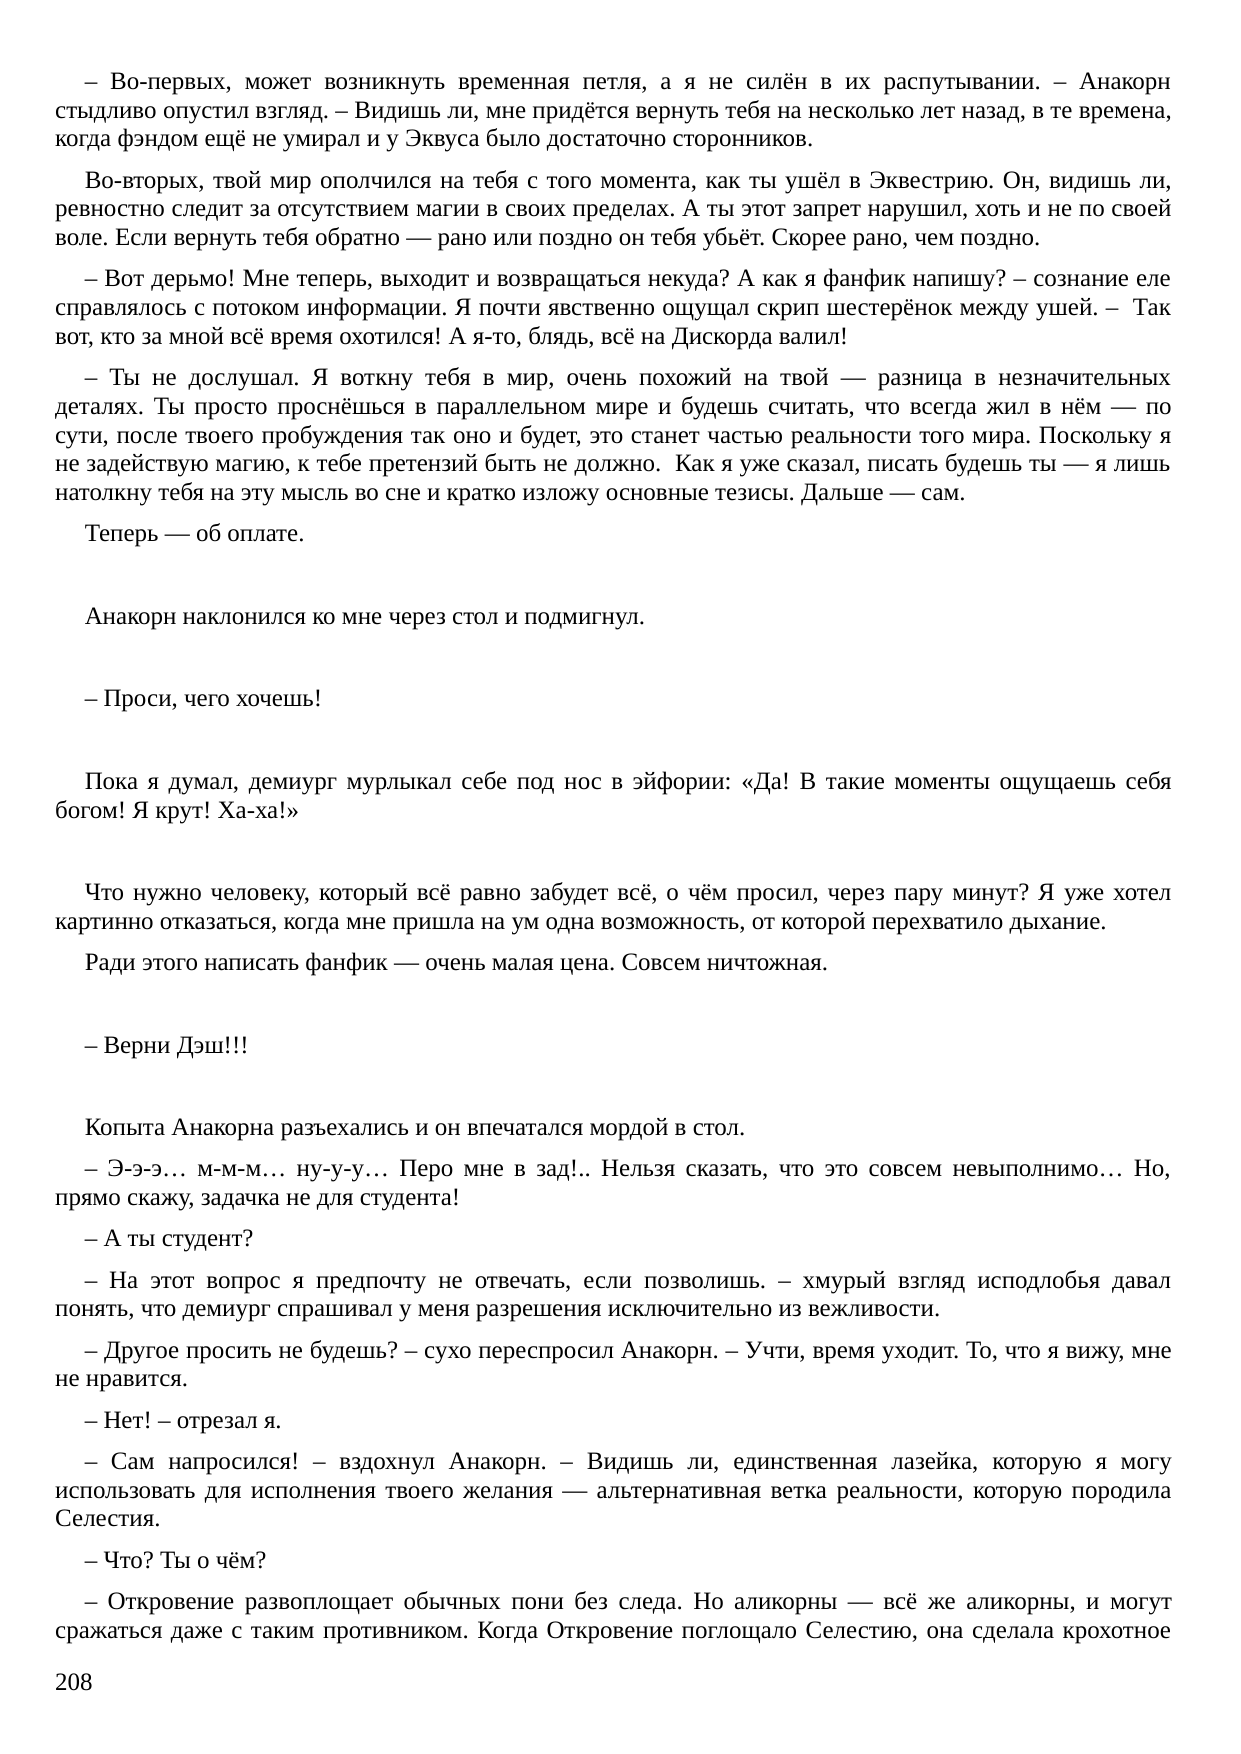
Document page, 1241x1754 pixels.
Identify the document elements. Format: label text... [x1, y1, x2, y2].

text Анакорн наклонился ко мне через стол и подмигнул. [55, 601, 1173, 630]
text Что нужно человеку, который всё равно забудет всё, о чём просил, через пару минут? Я уже хотел картинно отказаться, когда мне пришла на ум одна возможность, от которой перехватило дыхание. [55, 877, 1173, 935]
text Копыта Анакорна разъехались и он впечатался мордой в стол. [55, 1112, 1173, 1141]
text – Э-э-э… м-м-м… ну-у-у… Перо мне в зад!.. Нельзя сказать, что это совсем невыполнимо… Но, прямо скажу, задачка не для студента! [55, 1153, 1173, 1211]
text Ради этого написать фанфик — очень малая цена. Совсем ничтожная. [55, 947, 1173, 976]
text – Верни Дэш!!! [55, 1030, 1173, 1058]
text Пока я думал, демиург мурлыкал себе под нос в эйфории: «Да! В такие моменты ощущаешь себя богом! Я крут! Ха-ха!» [55, 766, 1173, 823]
text – На этот вопрос я предпочту не отвечать, если позволишь. – хмурый взгляд исподлобья давал понять, что демиург спрашивал у меня разрешения исключительно из вежливости. [55, 1265, 1173, 1322]
text – Вот дерьмо! Мне теперь, выходит и возвращаться некуда? А как я фанфик напишу? – сознание еле справлялось с потоком информации. Я почти явственно ощущал скрип шестерёнок между ушей. – Так вот, кто за мной всё время охотился! А я-то, блядь, всё на Дискорда валил! [55, 263, 1173, 350]
text – Что? Ты о чём? [55, 1545, 1173, 1573]
text – Ты не дослушал. Я воткну тебя в мир, очень похожий на твой — разница в незначительных деталях. Ты просто проснёшься в параллельном мире и будешь считать, что всегда жил в нём — по сути, после твоего пробуждения так оно и будет, это станет частью реальности того мира. Поскольку я не задействую магию, к тебе претензий быть не должно. Как я уже сказал, писать будешь ты — я лишь натолкну тебя на эту мысль во сне и кратко изложу основные тезисы. Дальше — сам. [55, 362, 1173, 506]
text – Откровение развоплощает обычных пони без следа. Но аликорны — всё же аликорны, и могут сражаться даже с таким противником. Когда Откровение поглощало Селестию, она сделала крохотное [55, 1586, 1173, 1643]
text Теперь — об оплате. [55, 518, 1173, 547]
text Во-вторых, твой мир ополчился на тебя с того момента, как ты ушёл в Эквестрию. Он, видишь ли, ревностно следит за отсутствием магии в своих пределах. А ты этот запрет нарушил, хоть и не по своей воле. Если вернуть тебя обратно — рано или поздно он тебя убьёт. Скорее рано, чем поздно. [55, 165, 1173, 251]
text – А ты студент? [55, 1223, 1173, 1252]
text – Сам напросился! – вздохнул Анакорн. – Видишь ли, единственная лазейка, которую я могу использовать для исполнения твоего желания — альтернативная ветка реальности, которую породила Селестия. [55, 1446, 1173, 1532]
text – Другое просить не будешь? – сухо переспросил Анакорн. – Учти, время уходит. То, что я вижу, мне не нравится. [55, 1335, 1173, 1392]
text – Во-первых, может возникнуть временная петля, а я не силён в их распутывании. – Анакорн стыдливо опустил взгляд. – Видишь ли, мне придётся вернуть тебя на несколько лет назад, в те времена, когда фэндом ещё не умирал и у Эквуса было достаточно сторонников. [55, 66, 1173, 152]
text – Нет! – отрезал я. [55, 1405, 1173, 1433]
text – Проси, чего хочешь! [55, 683, 1173, 712]
